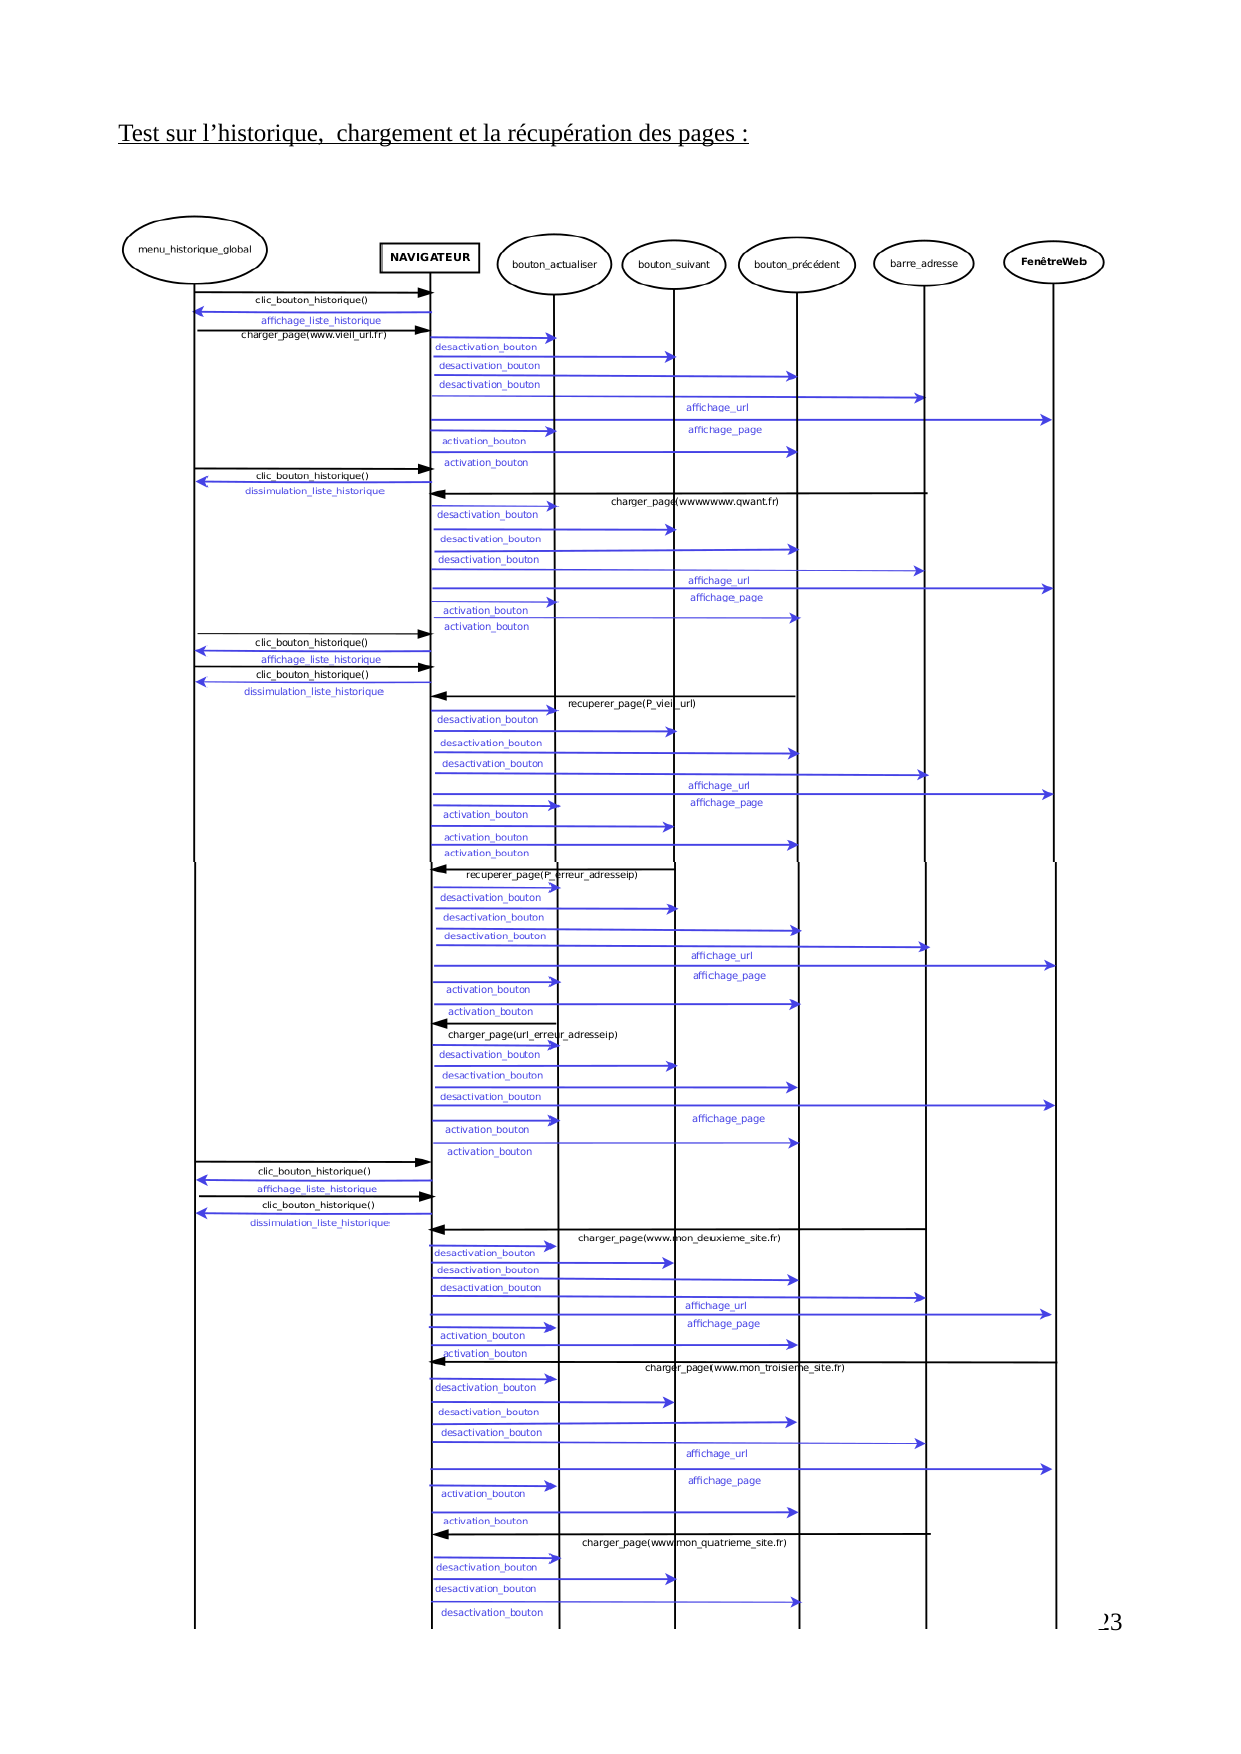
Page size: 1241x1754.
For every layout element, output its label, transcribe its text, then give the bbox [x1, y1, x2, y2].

text Test sur l’historique, chargement et la récupération des pages : [118, 118, 1122, 147]
picture [329, 190, 1117, 1629]
